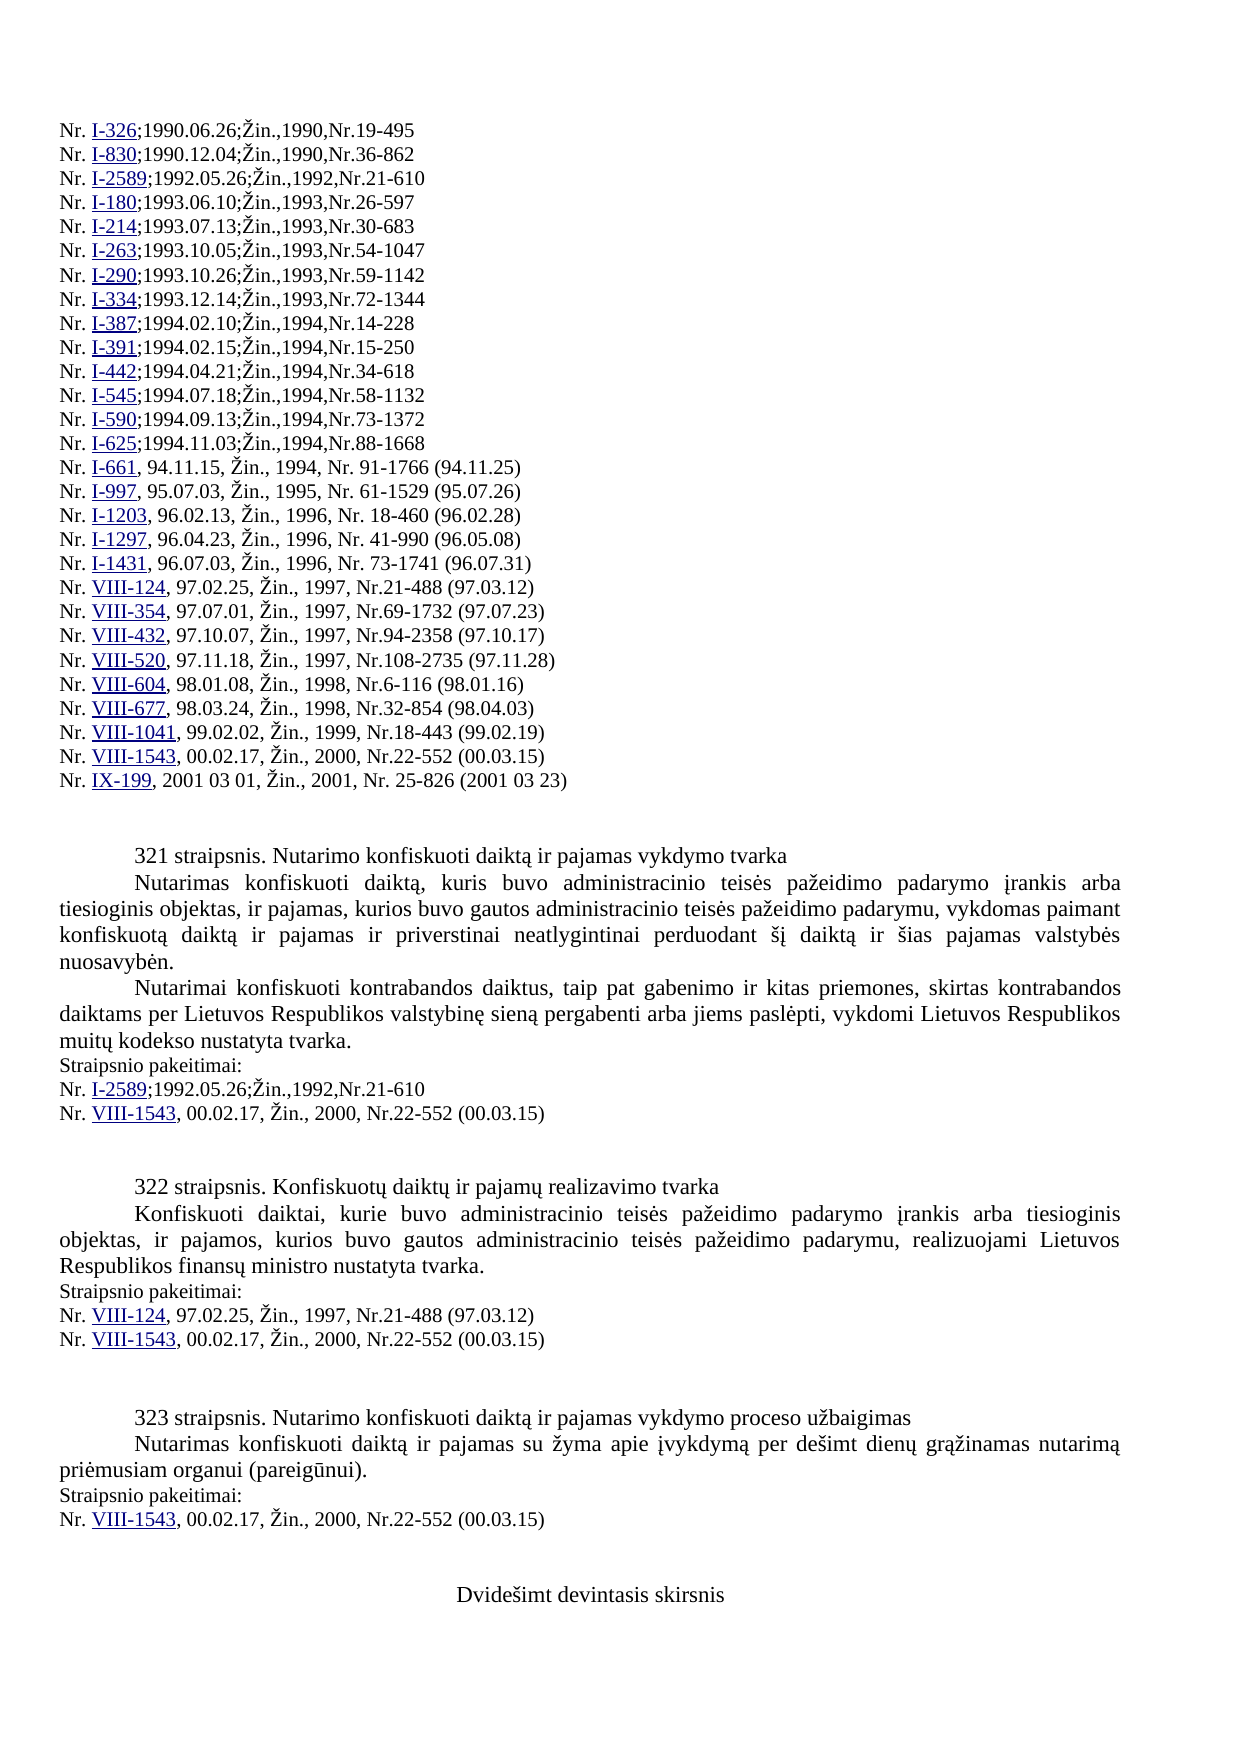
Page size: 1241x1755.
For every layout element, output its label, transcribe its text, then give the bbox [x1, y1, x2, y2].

text Nr. I-442;1994.04.21;Žin.,1994,Nr.34-618 [59, 359, 1122, 383]
text Nr. I-625;1994.11.03;Žin.,1994,Nr.88-1668 [59, 431, 1122, 455]
text Nr. I-391;1994.02.15;Žin.,1994,Nr.15-250 [59, 335, 1122, 359]
text Nr. I-334;1993.12.14;Žin.,1993,Nr.72-1344 [59, 287, 1122, 311]
text Nr. I-2589;1992.05.26;Žin.,1992,Nr.21-610 [59, 1077, 1122, 1101]
text Nr. VIII-1543, 00.02.17, Žin., 2000, Nr.22-552 (00.03.15) [59, 1327, 1122, 1351]
text Nr. I-1297, 96.04.23, Žin., 1996, Nr. 41-990 (96.05.08) [59, 527, 1122, 551]
text Nr. I-590;1994.09.13;Žin.,1994,Nr.73-1372 [59, 407, 1122, 431]
text Nr. VIII-1543, 00.02.17, Žin., 2000, Nr.22-552 (00.03.15) [59, 1101, 1122, 1125]
text Nr. I-545;1994.07.18;Žin.,1994,Nr.58-1132 [59, 383, 1122, 407]
text Nr. VIII-677, 98.03.24, Žin., 1998, Nr.32-854 (98.04.03) [59, 696, 1122, 720]
text Nr. VIII-1543, 00.02.17, Žin., 2000, Nr.22-552 (00.03.15) [59, 1507, 1122, 1531]
text Nr. VIII-1543, 00.02.17, Žin., 2000, Nr.22-552 (00.03.15) [59, 744, 1122, 768]
text Nutarimai konfiskuoti kontrabandos daiktus, taip pat gabenimo ir kitas priemones, skirtas kontrabandos daiktams per Lietuvos Respublikos valstybinę sieną pergabenti arba jiems paslėpti, vykdomi Lietuvos Respublikos muitų kodekso nustatyta tvarka. [59, 974, 1122, 1053]
text Nr. I-830;1990.12.04;Žin.,1990,Nr.36-862 [59, 142, 1122, 166]
text Nr. IX-199, 2001 03 01, Žin., 2001, Nr. 25-826 (2001 03 23) [59, 768, 1122, 792]
text Nr. I-263;1993.10.05;Žin.,1993,Nr.54-1047 [59, 238, 1122, 262]
text Straipsnio pakeitimai: [59, 1279, 1122, 1303]
text Nr. VIII-124, 97.02.25, Žin., 1997, Nr.21-488 (97.03.12) [59, 575, 1122, 599]
text Nr. I-1431, 96.07.03, Žin., 1996, Nr. 73-1741 (96.07.31) [59, 551, 1122, 575]
text Nr. VIII-124, 97.02.25, Žin., 1997, Nr.21-488 (97.03.12) [59, 1303, 1122, 1327]
text Nr. VIII-432, 97.10.07, Žin., 1997, Nr.94-2358 (97.10.17) [59, 623, 1122, 647]
text Nr. I-290;1993.10.26;Žin.,1993,Nr.59-1142 [59, 262, 1122, 287]
text Nr. I-180;1993.06.10;Žin.,1993,Nr.26-597 [59, 190, 1122, 214]
text Nr. VIII-604, 98.01.08, Žin., 1998, Nr.6-116 (98.01.16) [59, 672, 1122, 696]
text Nr. I-387;1994.02.10;Žin.,1994,Nr.14-228 [59, 311, 1122, 335]
text Konfiskuoti daiktai, kurie buvo administracinio teisės pažeidimo padarymo įrankis arba tiesioginis objektas, ir pajamos, kurios buvo gautos administracinio teisės pažeidimo padarymu, realizuojami Lietuvos Respublikos finansų ministro nustatyta tvarka. [59, 1200, 1122, 1279]
text 323 straipsnis. Nutarimo konfiskuoti daiktą ir pajamas vykdymo proceso užbaigimas [134, 1404, 1122, 1430]
text Nr. VIII-354, 97.07.01, Žin., 1997, Nr.69-1732 (97.07.23) [59, 599, 1122, 623]
text Nr. I-2589;1992.05.26;Žin.,1992,Nr.21-610 [59, 166, 1122, 190]
text Nr. I-997, 95.07.03, Žin., 1995, Nr. 61-1529 (95.07.26) [59, 479, 1122, 503]
text Nr. I-214;1993.07.13;Žin.,1993,Nr.30-683 [59, 214, 1122, 238]
text Straipsnio pakeitimai: [59, 1053, 1122, 1077]
text Nutarimas konfiskuoti daiktą ir pajamas su žyma apie įvykdymą per dešimt dienų grąžinamas nutarimą priėmusiam organui (pareigūnui). [59, 1430, 1122, 1483]
text Nr. I-1203, 96.02.13, Žin., 1996, Nr. 18-460 (96.02.28) [59, 503, 1122, 527]
text Dvidešimt devintasis skirsnis [59, 1581, 1122, 1608]
text 321 straipsnis. Nutarimo konfiskuoti daiktą ir pajamas vykdymo tvarka [59, 842, 1122, 869]
text Nr. I-661, 94.11.15, Žin., 1994, Nr. 91-1766 (94.11.25) [59, 455, 1122, 479]
text Nr. VIII-520, 97.11.18, Žin., 1997, Nr.108-2735 (97.11.28) [59, 647, 1122, 672]
text Nr. I-326;1990.06.26;Žin.,1990,Nr.19-495 [59, 118, 1122, 142]
text Nr. VIII-1041, 99.02.02, Žin., 1999, Nr.18-443 (99.02.19) [59, 720, 1122, 744]
text 322 straipsnis. Konfiskuotų daiktų ir pajamų realizavimo tvarka [59, 1173, 1122, 1200]
text Nutarimas konfiskuoti daiktą, kuris buvo administracinio teisės pažeidimo padarymo įrankis arba tiesioginis objektas, ir pajamas, kurios buvo gautos administracinio teisės pažeidimo padarymu, vykdomas paimant konfiskuotą daiktą ir pajamas ir priverstinai neatlygintinai perduodant šį daiktą ir šias pajamas valstybės nuosavybėn. [59, 869, 1122, 974]
text Straipsnio pakeitimai: [59, 1483, 1122, 1507]
